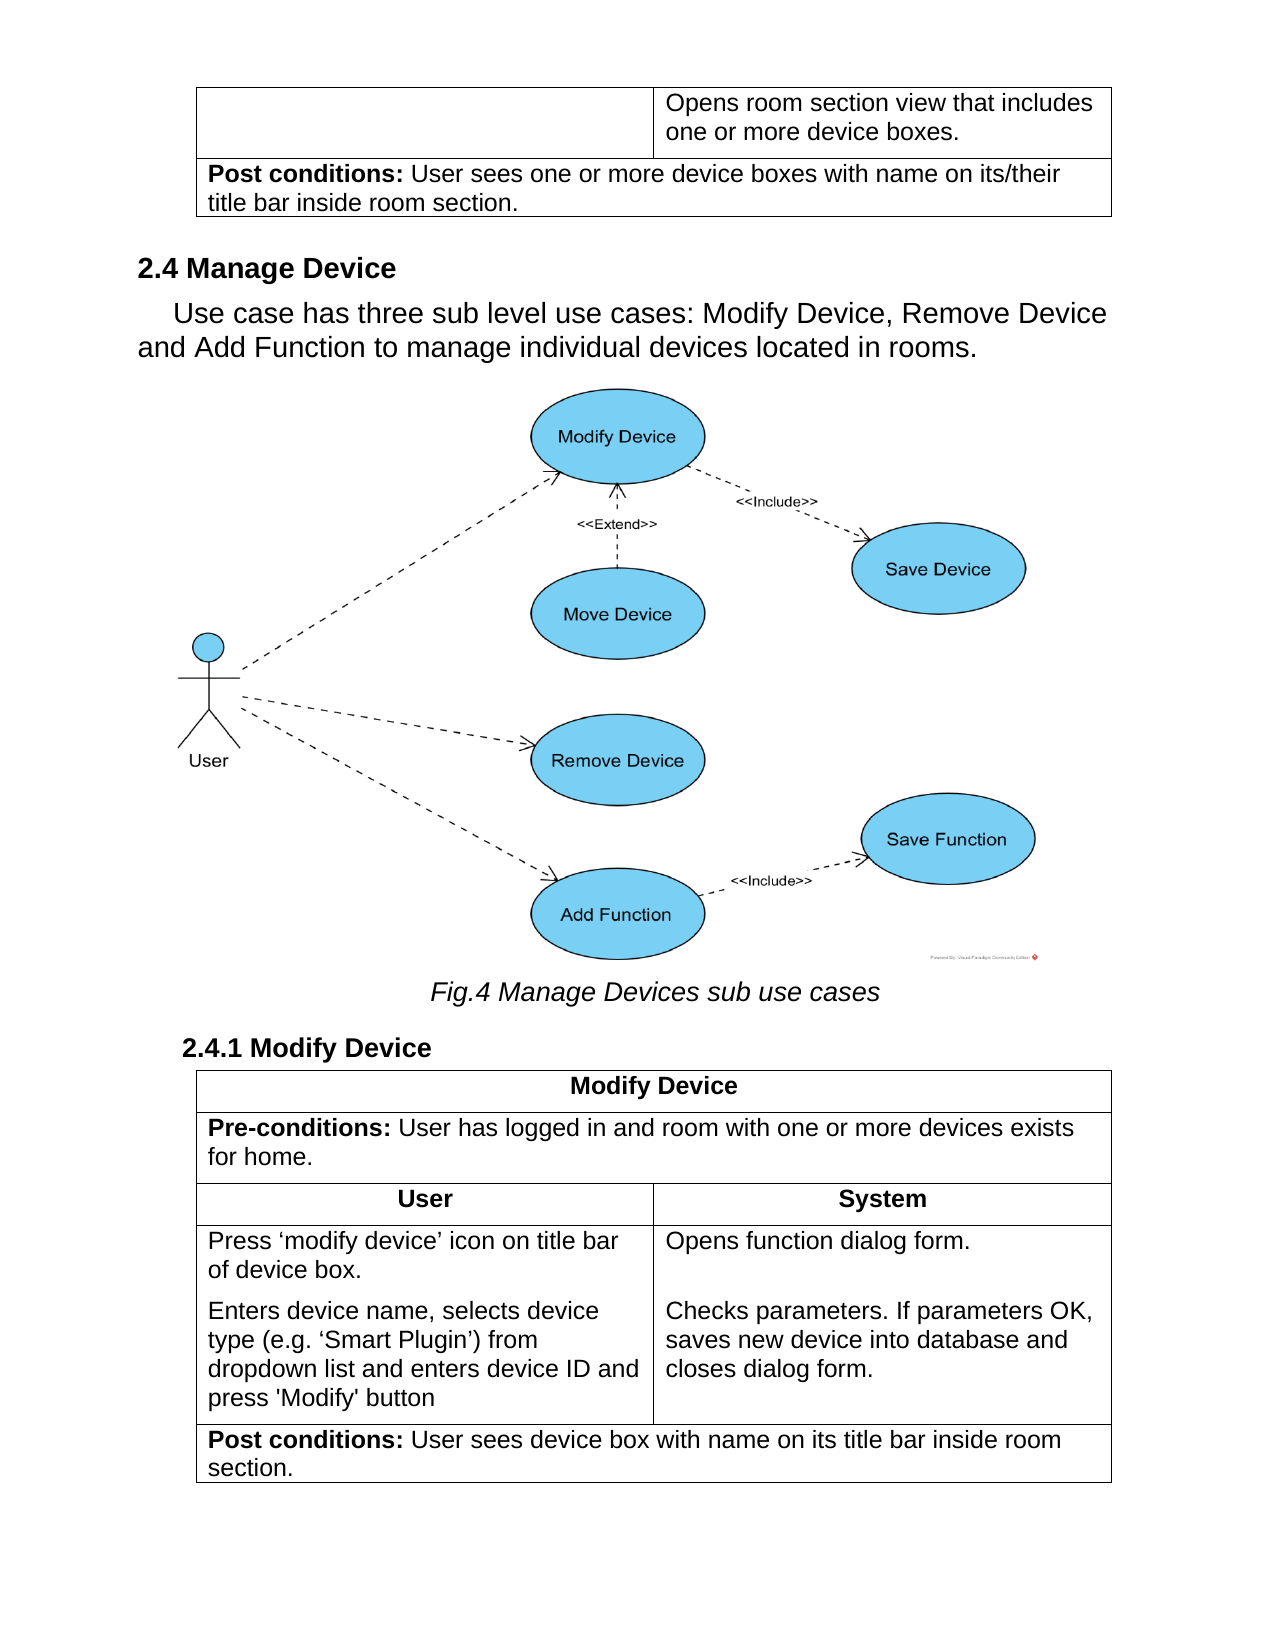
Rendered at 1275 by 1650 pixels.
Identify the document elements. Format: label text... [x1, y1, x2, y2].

table_cell User [197, 1184, 653, 1225]
table_header Modify Device [197, 1071, 1111, 1112]
text Use case has three sub level use cases: Modify Device, Remove Device and Add Function to manage individual devices located in rooms. [137, 297, 1138, 364]
table_cell Post conditions: User sees one or more device boxes with name on its/their title bar inside room section. [197, 159, 1111, 216]
picture [172, 386, 1040, 964]
table_cell Opens function dialog form. Checks parameters. If parameters OK, saves new device into database and closes dialog form. [654, 1226, 1111, 1424]
table_cell [197, 88, 653, 158]
table_cell Pre-conditions: User has logged in and room with one or more devices exists for home. [197, 1113, 1111, 1183]
subtitle 2.4 Manage Device [137, 251, 1138, 284]
subtitle 2.4.1 Modify Device [182, 1032, 1138, 1064]
table_cell Post conditions: User sees device box with name on its title bar inside room section. [197, 1425, 1111, 1482]
text Fig.4 Manage Devices sub use cases [137, 376, 1138, 1007]
table_cell Press ‘modify device’ icon on title bar of device box. Enters device name, selects device type (e.g. ‘Smart Plugin’) from dropdown list and enters device ID and press 'Modify' button [197, 1226, 653, 1424]
table_cell System [654, 1184, 1111, 1225]
table_cell Opens room section view that includes one or more device boxes. [654, 88, 1111, 158]
